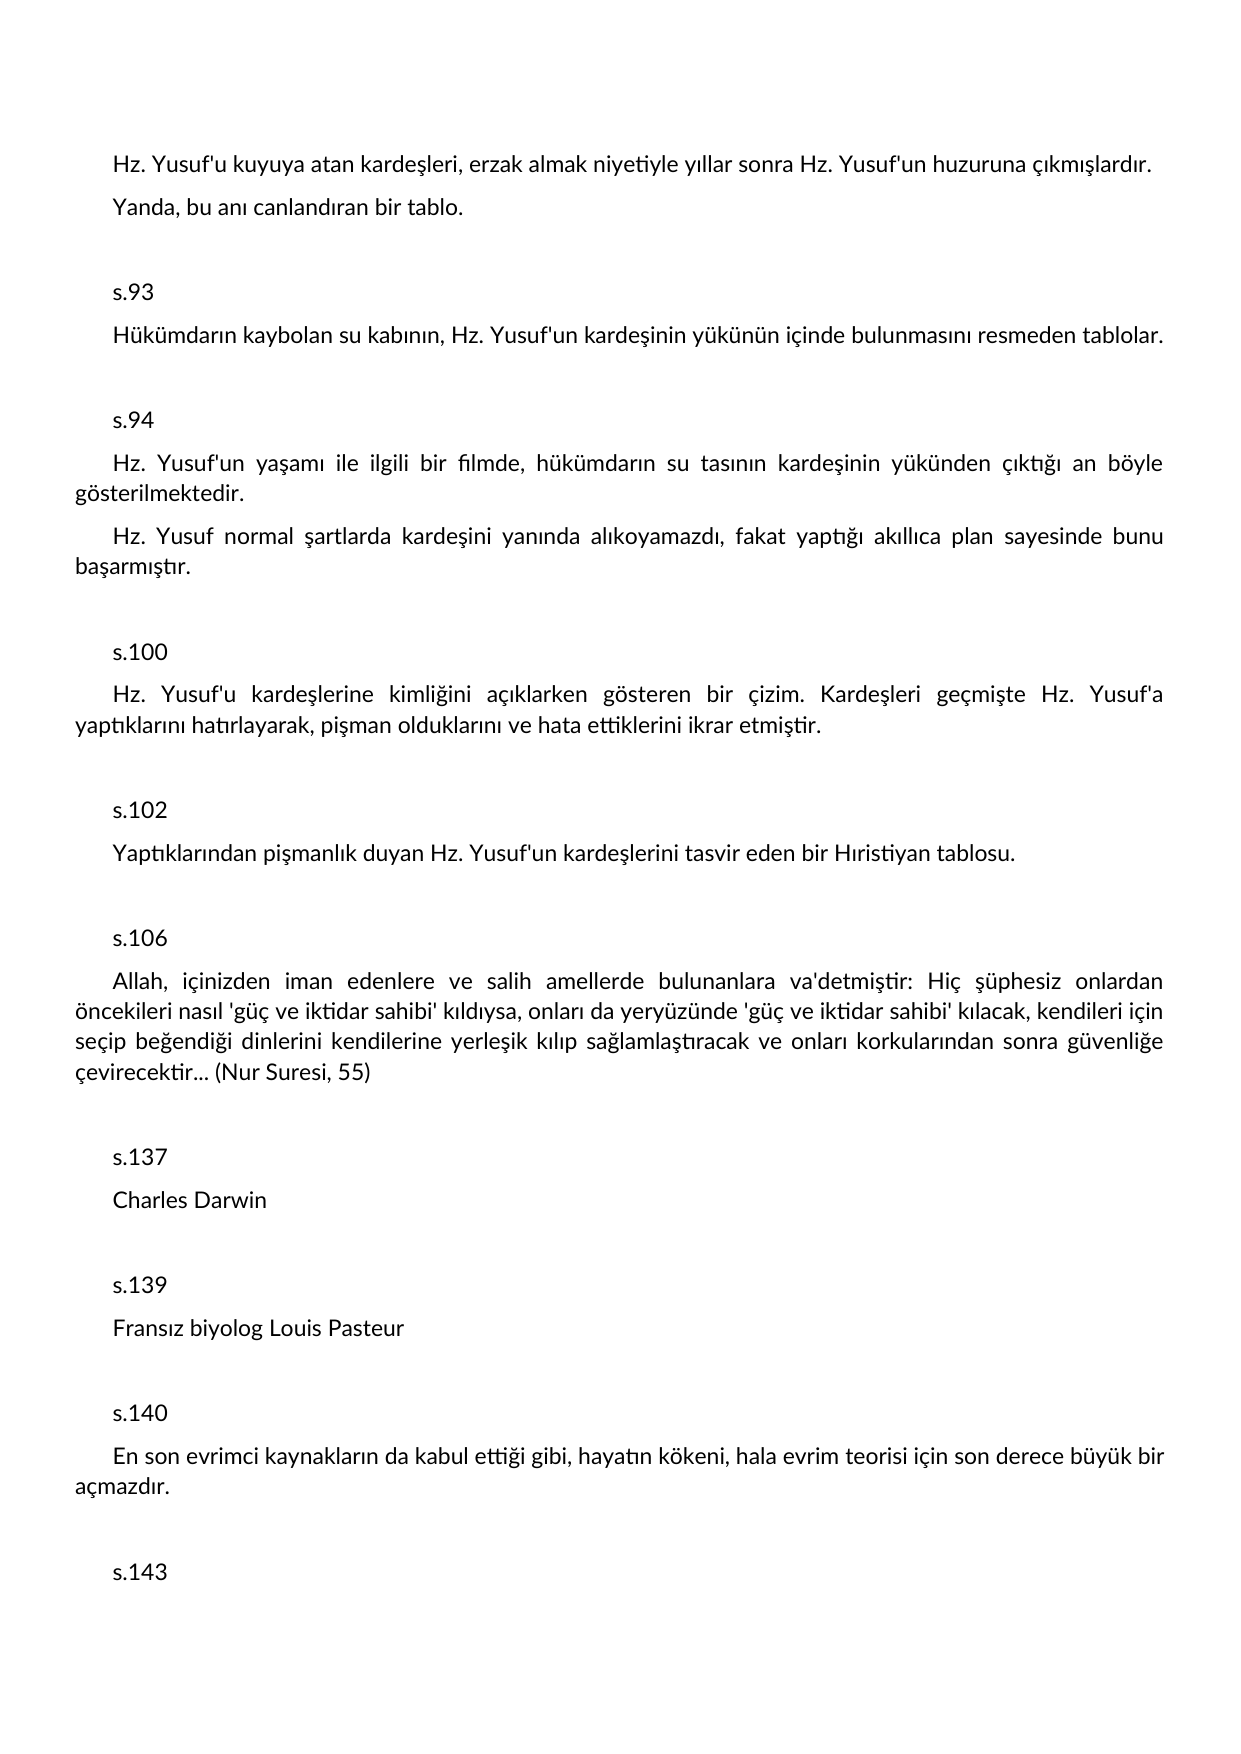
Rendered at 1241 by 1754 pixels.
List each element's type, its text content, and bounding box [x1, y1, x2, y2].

text Hükümdarın kaybolan su kabının, Hz. Yusuf'un kardeşinin yükünün içinde bulunmasını resmeden tablolar. [75, 321, 1165, 348]
text Hz. Yusuf'un yaşamı ile ilgili bir filmde, hükümdarın su tasının kardeşinin yükünden çıktığı an böyle gösterilmektedir. [75, 449, 1165, 507]
text Charles Darwin [75, 1185, 1165, 1213]
text s.139 [75, 1271, 1165, 1298]
text Fransız biyolog Louis Pasteur [75, 1313, 1165, 1341]
text Hz. Yusuf'u kardeşlerine kimliğini açıklarken gösteren bir çizim. Kardeşleri geçmişte Hz. Yusuf'a yaptıklarını hatırlayarak, pişman olduklarını ve hata ettiklerini ikrar etmiştir. [75, 680, 1165, 738]
text Yaptıklarından pişmanlık duyan Hz. Yusuf'un kardeşlerini tasvir eden bir Hıristiyan tablosu. [75, 838, 1165, 866]
text s.143 [75, 1557, 1165, 1585]
text Hz. Yusuf normal şartlarda kardeşini yanında alıkoyamazdı, fakat yaptığı akıllıca plan sayesinde bunu başarmıştır. [75, 522, 1165, 579]
text s.106 [75, 924, 1165, 951]
text s.94 [75, 406, 1165, 434]
text En son evrimci kaynakların da kabul ettiği gibi, hayatın kökeni, hala evrim teorisi için son derece büyük bir açmazdır. [75, 1442, 1165, 1499]
text Yanda, bu anı canlandıran bir tablo. [75, 193, 1165, 220]
text s.100 [75, 637, 1165, 665]
text s.93 [75, 278, 1165, 306]
text s.137 [75, 1143, 1165, 1170]
text Allah, içinizden iman edenlere ve salih amellerde bulunanlara va'detmiştir: Hiç şüphesiz onlardan öncekileri nasıl 'güç ve iktidar sahibi' kıldıysa, onları da yeryüzünde 'güç ve iktidar sahibi' kılacak, kendileri için seçip beğendiği dinlerini kendilerine yerleşik kılıp sağlamlaştıracak ve onları korkularından sonra güvenliğe çevirecektir... (Nur Suresi, 55) [75, 967, 1165, 1085]
text s.102 [75, 796, 1165, 823]
text Hz. Yusuf'u kuyuya atan kardeşleri, erzak almak niyetiyle yıllar sonra Hz. Yusuf'un huzuruna çıkmışlardır. [75, 150, 1165, 177]
text s.140 [75, 1399, 1165, 1426]
